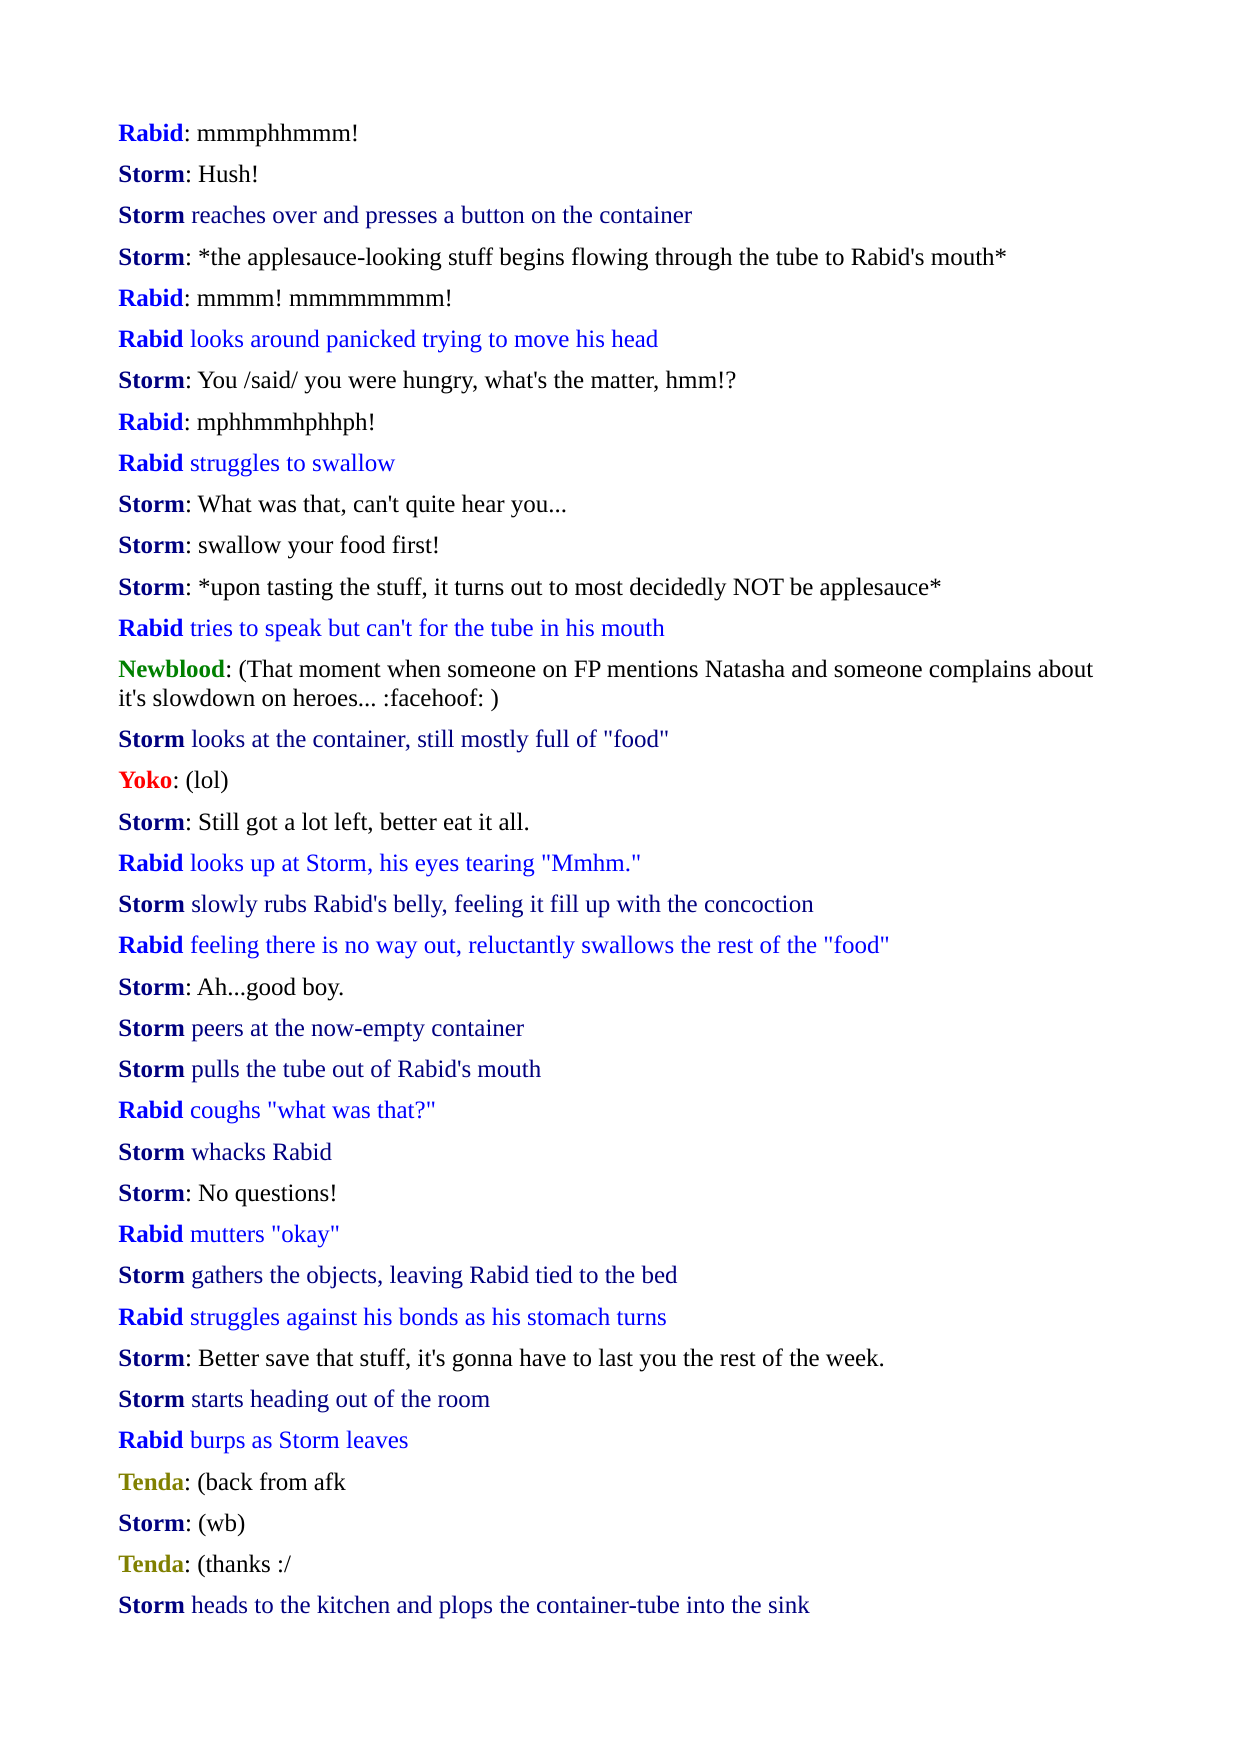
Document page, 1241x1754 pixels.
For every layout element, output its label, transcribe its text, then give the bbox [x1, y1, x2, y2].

text Storm slowly rubs Rabid's belly, feeling it fill up with the concoction [118, 889, 1122, 918]
text Storm pulls the tube out of Rabid's mouth [118, 1054, 1122, 1083]
text Storm: Ah...good boy. [118, 972, 1122, 1001]
text Rabid feeling there is no way out, reluctantly swallows the rest of the "food" [118, 931, 1122, 959]
text Storm: *the applesauce-looking stuff begins flowing through the tube to Rabid's mouth* [118, 242, 1122, 271]
text Storm: *upon tasting the stuff, it turns out to most decidedly NOT be applesauce* [118, 572, 1122, 601]
text Rabid: mmmm! mmmmmmmm! [118, 283, 1122, 312]
text Newblood: (That moment when someone on FP mentions Natasha and someone complains about it's slowdown on heroes... :facehoof: ) [118, 654, 1122, 712]
text Storm: Hush! [118, 159, 1122, 188]
text Storm heads to the kitchen and plops the container-tube into the sink [118, 1591, 1122, 1619]
text Rabid looks around panicked trying to move his head [118, 324, 1122, 353]
text Storm whacks Rabid [118, 1137, 1122, 1166]
text Rabid mutters "okay" [118, 1219, 1122, 1248]
text Rabid struggles to swallow [118, 448, 1122, 477]
text Storm: What was that, can't quite hear you... [118, 489, 1122, 518]
text Storm: No questions! [118, 1178, 1122, 1207]
text Storm peers at the now-empty container [118, 1013, 1122, 1042]
text Tenda: (back from afk [118, 1467, 1122, 1496]
text Rabid struggles against his bonds as his stomach turns [118, 1302, 1122, 1331]
text Storm starts heading out of the room [118, 1384, 1122, 1413]
text Tenda: (thanks :/ [118, 1549, 1122, 1578]
text Storm reaches over and presses a button on the container [118, 201, 1122, 229]
text Rabid burps as Storm leaves [118, 1426, 1122, 1454]
text Rabid: mphhmmhphhph! [118, 407, 1122, 436]
text Yoko: (lol) [118, 766, 1122, 794]
text Rabid: mmmphhmmm! [118, 118, 1122, 147]
text Rabid looks up at Storm, his eyes tearing "Mmhm." [118, 848, 1122, 877]
text Storm: You /said/ you were hungry, what's the matter, hmm!? [118, 366, 1122, 394]
text Storm: Still got a lot left, better eat it all. [118, 807, 1122, 836]
text Storm: Better save that stuff, it's gonna have to last you the rest of the week. [118, 1343, 1122, 1372]
text Storm looks at the container, still mostly full of "food" [118, 724, 1122, 753]
text Storm: (wb) [118, 1508, 1122, 1537]
text Storm: swallow your food first! [118, 531, 1122, 559]
text Storm gathers the objects, leaving Rabid tied to the bed [118, 1261, 1122, 1289]
text Rabid tries to speak but can't for the tube in his mouth [118, 613, 1122, 642]
text Rabid coughs "what was that?" [118, 1096, 1122, 1124]
